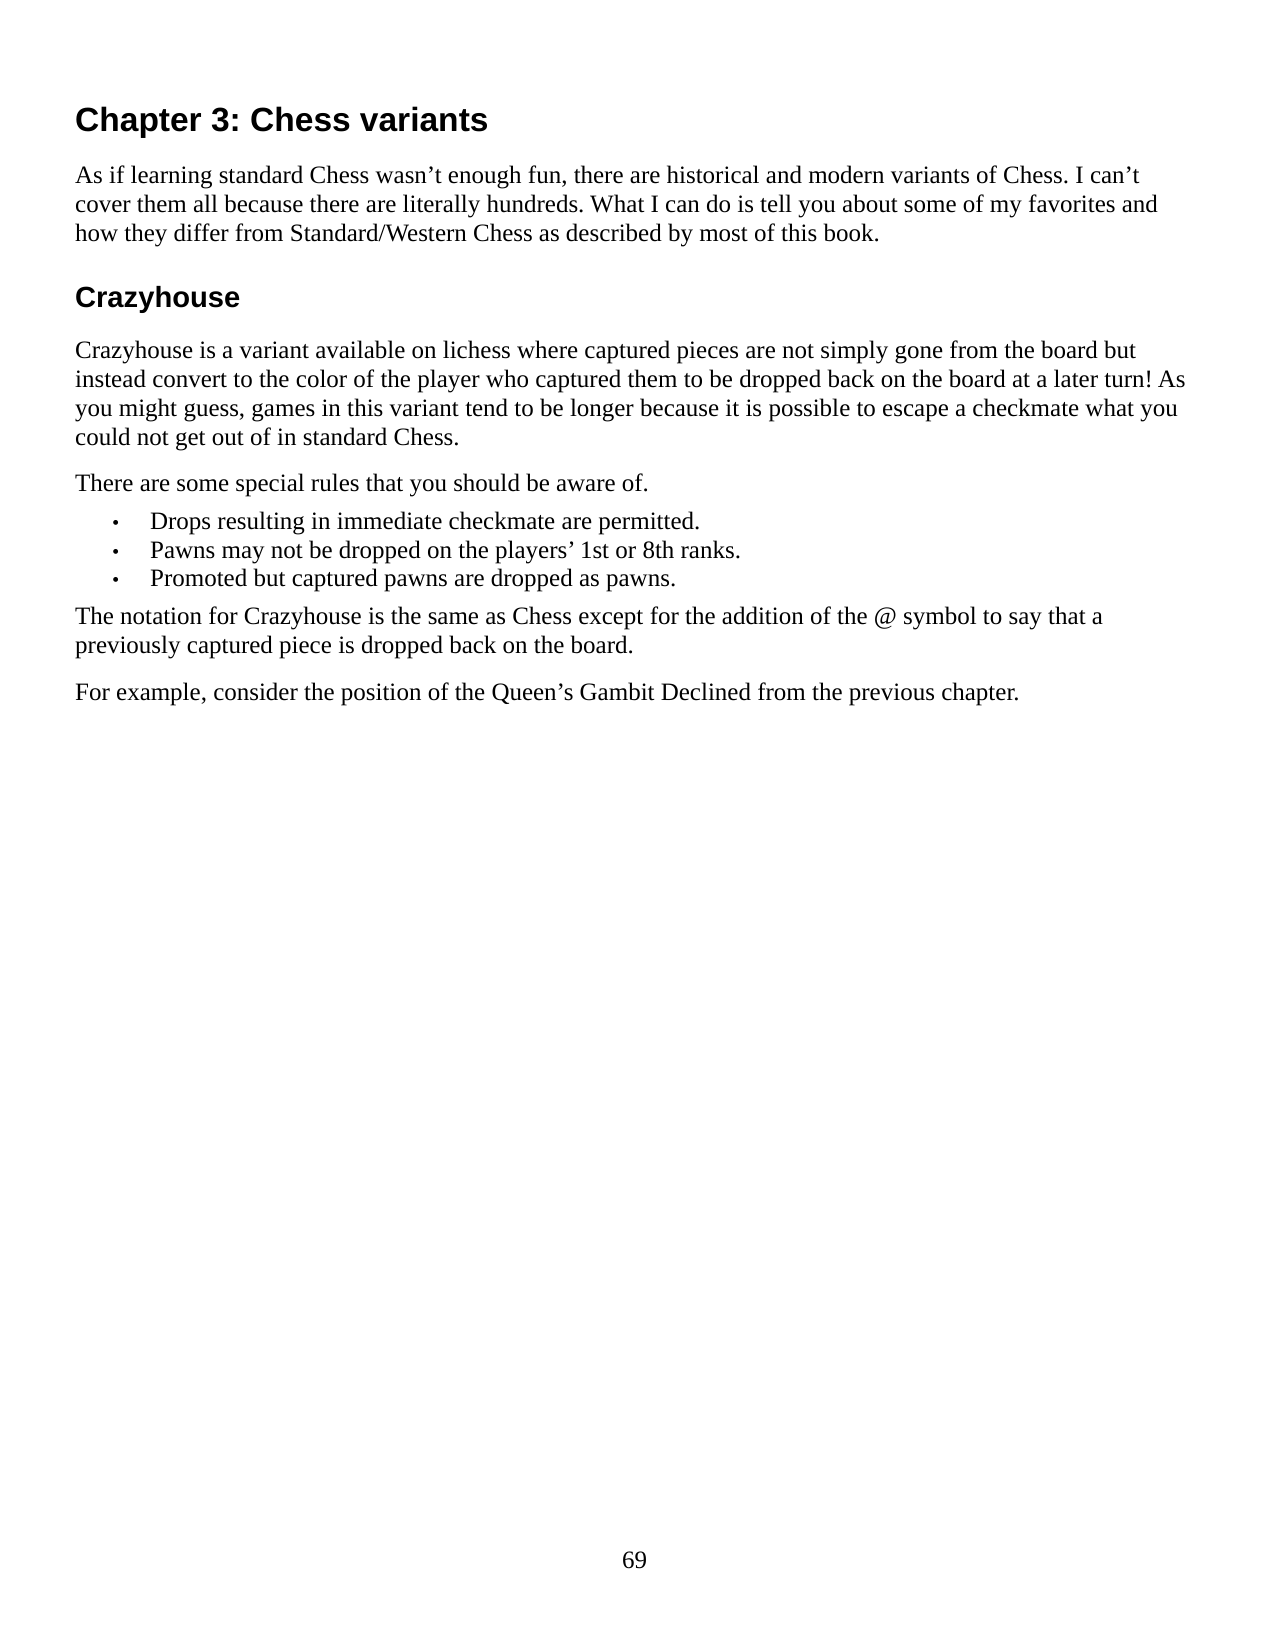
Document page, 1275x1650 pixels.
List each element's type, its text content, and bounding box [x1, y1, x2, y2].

text The notation for Crazyhouse is the same as Chess except for the addition of the @ symbol to say that a previously captured piece is dropped back on the board. [75, 601, 1200, 659]
text Crazyhouse is a variant available on lichess where captured pieces are not simply gone from the board but instead convert to the color of the player who captured them to be dropped back on the board at a later turn! As you might guess, games in this variant tend to be longer because it is possible to escape a checkmate what you could not get out of in standard Chess. [75, 335, 1200, 450]
list Drops resulting in immediate checkmate are permitted. [112, 506, 1200, 535]
text As if learning standard Chess wasn’t enough fun, there are historical and modern variants of Chess. I can’t cover them all because there are literally hundreds. What I can do is tell you about some of my favorites and how they differ from Standard/Western Chess as described by most of this book. [75, 160, 1200, 246]
list Promoted but captured pawns are dropped as pawns. [112, 563, 1200, 592]
text For example, consider the position of the Queen’s Gambit Declined from the previous chapter. [75, 677, 1200, 705]
text There are some special rules that you should be aware of. [75, 468, 1200, 497]
subtitle Chapter 3: Chess variants [75, 100, 1200, 139]
subtitle Crazyhouse [75, 280, 1200, 314]
list Pawns may not be dropped on the players’ 1st or 8th ranks. [112, 535, 1200, 563]
